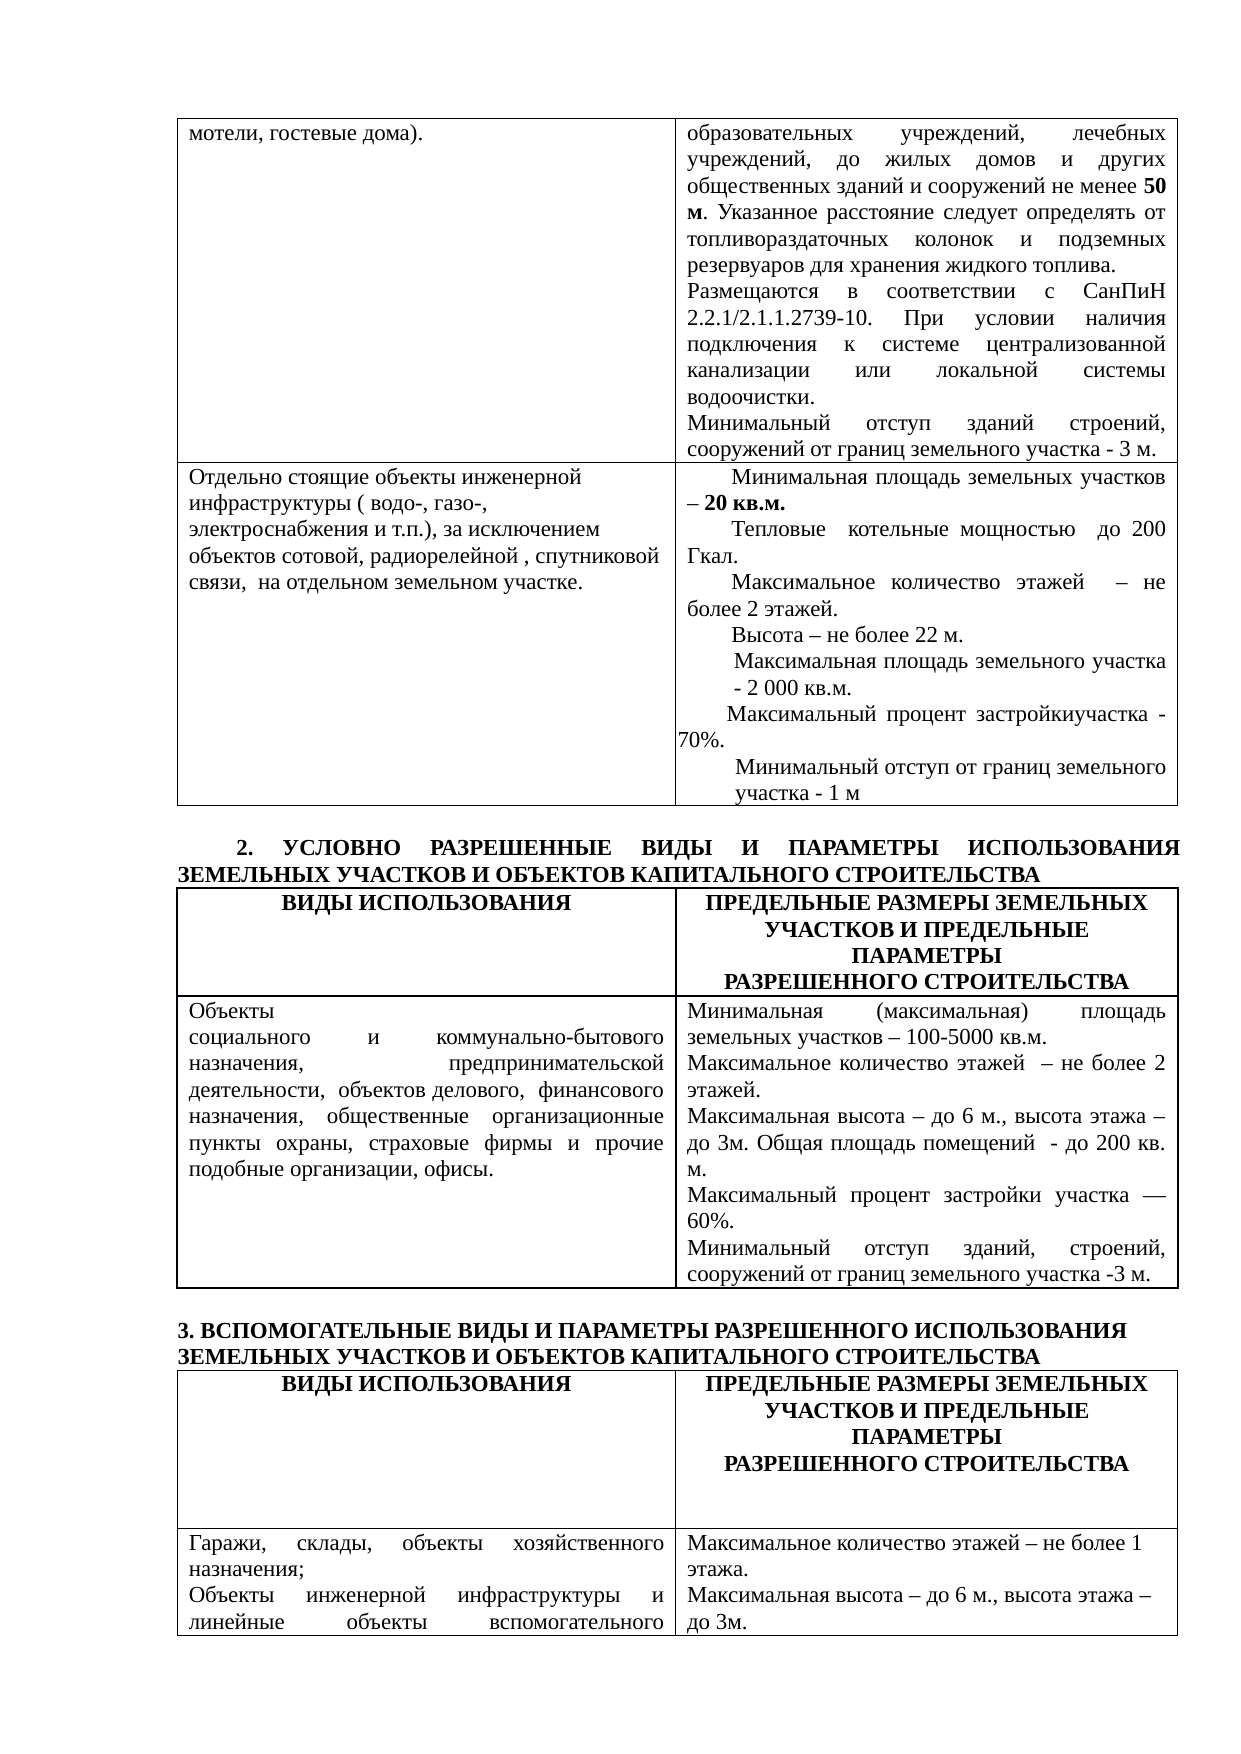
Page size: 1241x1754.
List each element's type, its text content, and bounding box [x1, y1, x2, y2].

table_cell Гаражи, склады, объекты хозяйственного назначения; Объекты инженерной инфраструктуры и линейные объекты вспомогательного [178, 1529, 675, 1635]
table_header ПРЕДЕЛЬНЫЕ РАЗМЕРЫ ЗЕМЕЛЬНЫХ УЧАСТКОВ И ПРЕДЕЛЬНЫЕ ПАРАМЕТРЫ РАЗРЕШЕННОГО СТРОИТЕЛЬСТВА [676, 1371, 1177, 1528]
table_header ВИДЫ ИСПОЛЬЗОВАНИЯ [178, 1371, 675, 1528]
table_cell Максимальное количество этажей – не более 1 этажа. Максимальная высота – до 6 м., высота этажа – до 3м. [676, 1529, 1177, 1635]
table_header ПРЕДЕЛЬНЫЕ РАЗМЕРЫ ЗЕМЕЛЬНЫХ УЧАСТКОВ И ПРЕДЕЛЬНЫЕ ПАРАМЕТРЫ РАЗРЕШЕННОГО СТРОИТЕЛЬСТВА [677, 889, 1177, 995]
table_cell Отдельно стоящие объекты инженерной инфраструктуры ( водо-, газо-, электроснабжения и т.п.), за исключением объектов сотовой, радиорелейной , спутниковой связи, на отдельном земельном участке. [178, 463, 675, 805]
text 3. ВСПОМОГАТЕЛЬНЫЕ ВИДЫ И ПАРАМЕТРЫ РАЗРЕШЕННОГО ИСПОЛЬЗОВАНИЯ ЗЕМЕЛЬНЫХ УЧАСТКОВ И ОБЪЕКТОВ КАПИТАЛЬНОГО СТРОИТЕЛЬСТВА [177, 1317, 1181, 1369]
table_cell образовательных учреждений, лечебных учреждений, до жилых домов и других общественных зданий и сооружений не менее 50 м. Указанное расстояние следует определять от топливораздаточных колонок и подземных резервуаров для хранения жидкого топлива. Размещаются в соответствии с СанПиН 2.2.1/2.1.1.2739-10. При условии наличия подключения к системе централизованной канализации или локальной системы водоочистки. Минимальный отступ зданий строений, сооружений от границ земельного участка - 3 м. [676, 119, 1177, 462]
table_header ВИДЫ ИСПОЛЬЗОВАНИЯ [178, 889, 675, 995]
table_cell мотели, гостевые дома). [178, 119, 675, 462]
table_cell Минимальная (максимальная) площадь земельных участков – 100-5000 кв.м. Максимальное количество этажей – не более 2 этажей. Максимальная высота – до 6 м., высота этажа – до 3м. Общая площадь помещений - до 200 кв. м. Максимальный процент застройки участка — 60%. Минимальный отступ зданий, строений, сооружений от границ земельного участка -3 м. [677, 997, 1177, 1287]
text 2. УСЛОВНО РАЗРЕШЕННЫЕ ВИДЫ И ПАРАМЕТРЫ ИСПОЛЬЗОВАНИЯ ЗЕМЕЛЬНЫХ УЧАСТКОВ И ОБЪЕКТОВ КАПИТАЛЬНОГО СТРОИТЕЛЬСТВА [177, 834, 1181, 887]
table_cell Объекты социального и коммунально-бытового назначения, предпринимательской деятельности, объектов делового, финансового назначения, общественные организационные пункты охраны, страховые фирмы и прочие подобные организации, офисы. [178, 997, 675, 1287]
table_cell Минимальная площадь земельных участков – 20 кв.м. Тепловые котельные мощностью до 200 Гкал. Максимальное количество этажей – не более 2 этажей. Высота – не более 22 м. Максимальная площадь земельного участка - 2 000 кв.м. Максимальный процент застройкиучастка - 70%. Минимальный отступ от границ земельного участка - 1 м [676, 463, 1177, 805]
